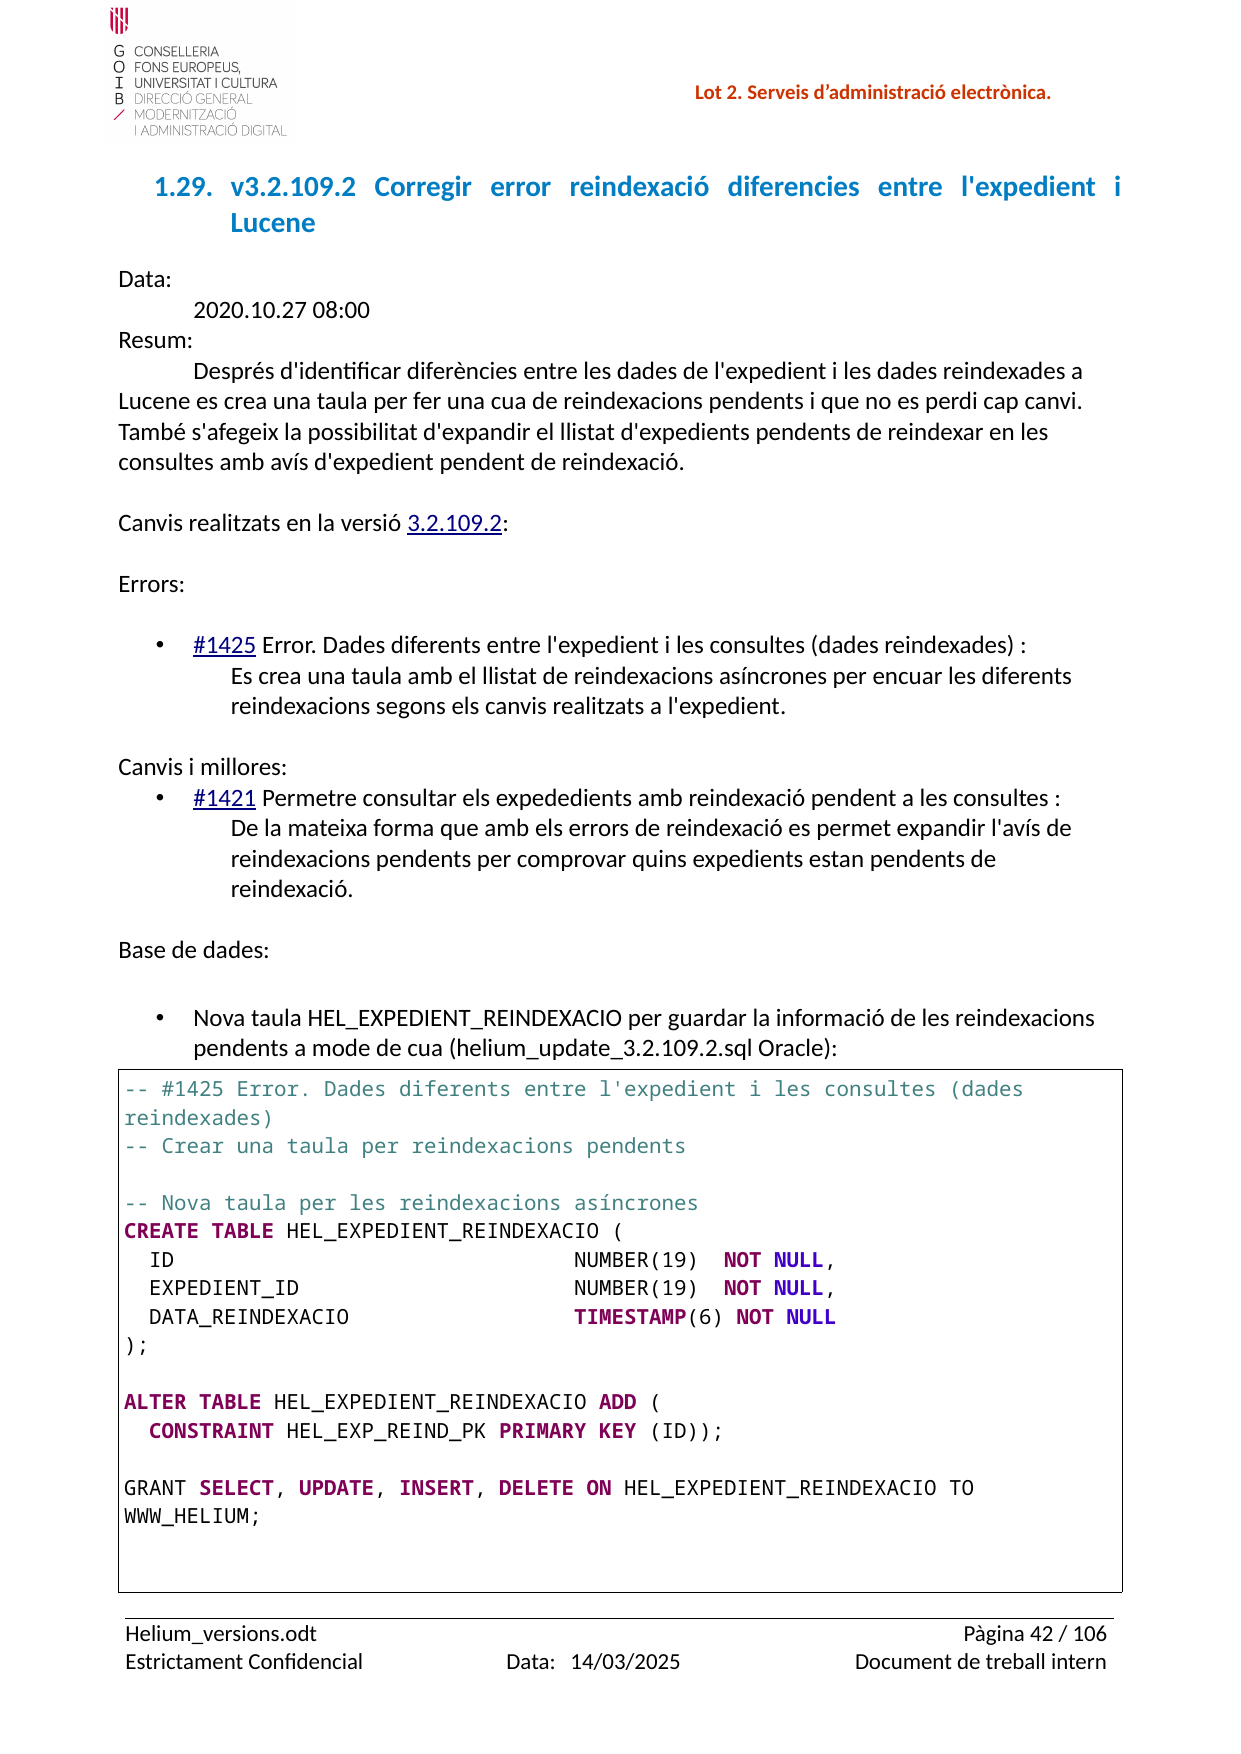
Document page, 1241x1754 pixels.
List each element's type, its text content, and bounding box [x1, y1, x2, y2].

list De la mateixa forma que amb els errors de reindexació es permet expandir l'avís de reindexacions pendents per comprovar quins expedients estan pendents de reindexació. [193, 813, 1122, 904]
text Resum: [118, 324, 1122, 355]
list #1421 Permetre consultar els expededients amb reindexació pendent a les consultes : [156, 782, 1122, 813]
text Data: [118, 263, 1122, 294]
text 2020.10.27 08:00 [118, 294, 1122, 324]
text Canvis i millores: [118, 752, 1122, 782]
text Canvis realitzats en la versió 3.2.109.2: [118, 507, 1122, 538]
picture [100, 0, 297, 144]
table_header -- #1425 Error. Dades diferents entre l'expedient i les consultes (dades reindexades) -- Crear una taula per reindexacions pendents -- Nova taula per les reindexacions asíncrones CREATE TABLE HEL_EXPEDIENT_REINDEXACIO ( ID NUMBER(19) NOT NULL, EXPEDIENT_ID NUMBER(19) NOT NULL, DATA_REINDEXACIO TIMESTAMP(6) NOT NULL ); ALTER TABLE HEL_EXPEDIENT_REINDEXACIO ADD ( CONSTRAINT HEL_EXP_REIND_PK PRIMARY KEY (ID)); GRANT SELECT, UPDATE, INSERT, DELETE ON HEL_EXPEDIENT_REINDEXACIO TO WWW_HELIUM; [119, 1070, 1122, 1592]
list Nova taula HEL_EXPEDIENT_REINDEXACIO per guardar la informació de les reindexacions pendents a mode de cua (helium_update_3.2.109.2.sql Oracle): [156, 1002, 1122, 1063]
text Errors: [118, 568, 1122, 599]
text Base de dades: [118, 935, 1122, 965]
subtitle v3.2.109.2 Corregir error reindexació diferencies entre l'expedient i Lucene [153, 168, 1122, 239]
list #1425 Error. Dades diferents entre l'expedient i les consultes (dades reindexades) : [156, 629, 1122, 660]
list Es crea una taula amb el llistat de reindexacions asíncrones per encuar les diferents reindexacions segons els canvis realitzats a l'expedient. [193, 660, 1122, 721]
text Després d'identificar diferències entre les dades de l'expedient i les dades reindexades a Lucene es crea una taula per fer una cua de reindexacions pendents i que no es perdi cap canvi. També s'afegeix la possibilitat d'expandir el llistat d'expedients pendents de reindexar en les consultes amb avís d'expedient pendent de reindexació. [118, 355, 1122, 477]
